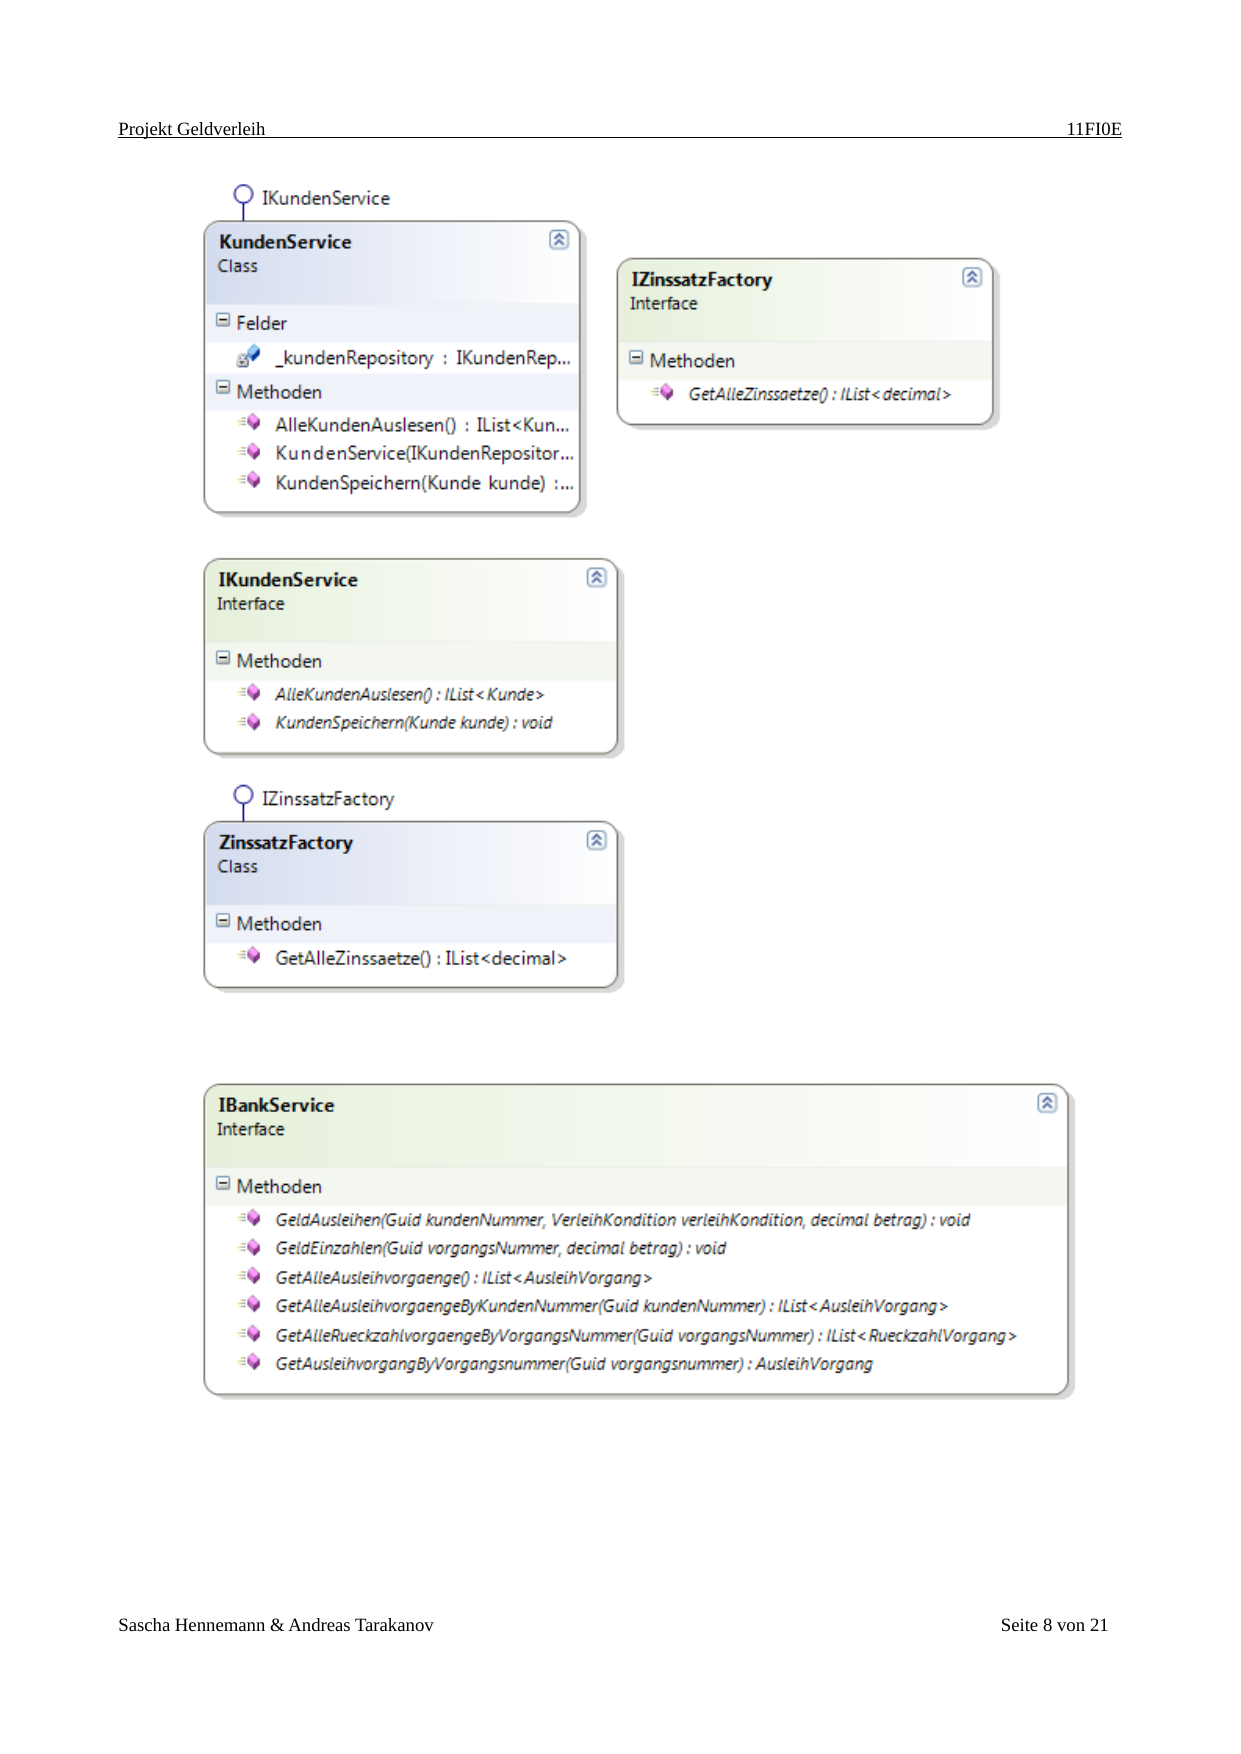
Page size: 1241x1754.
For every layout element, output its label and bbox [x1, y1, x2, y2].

picture [149, 169, 1091, 1417]
